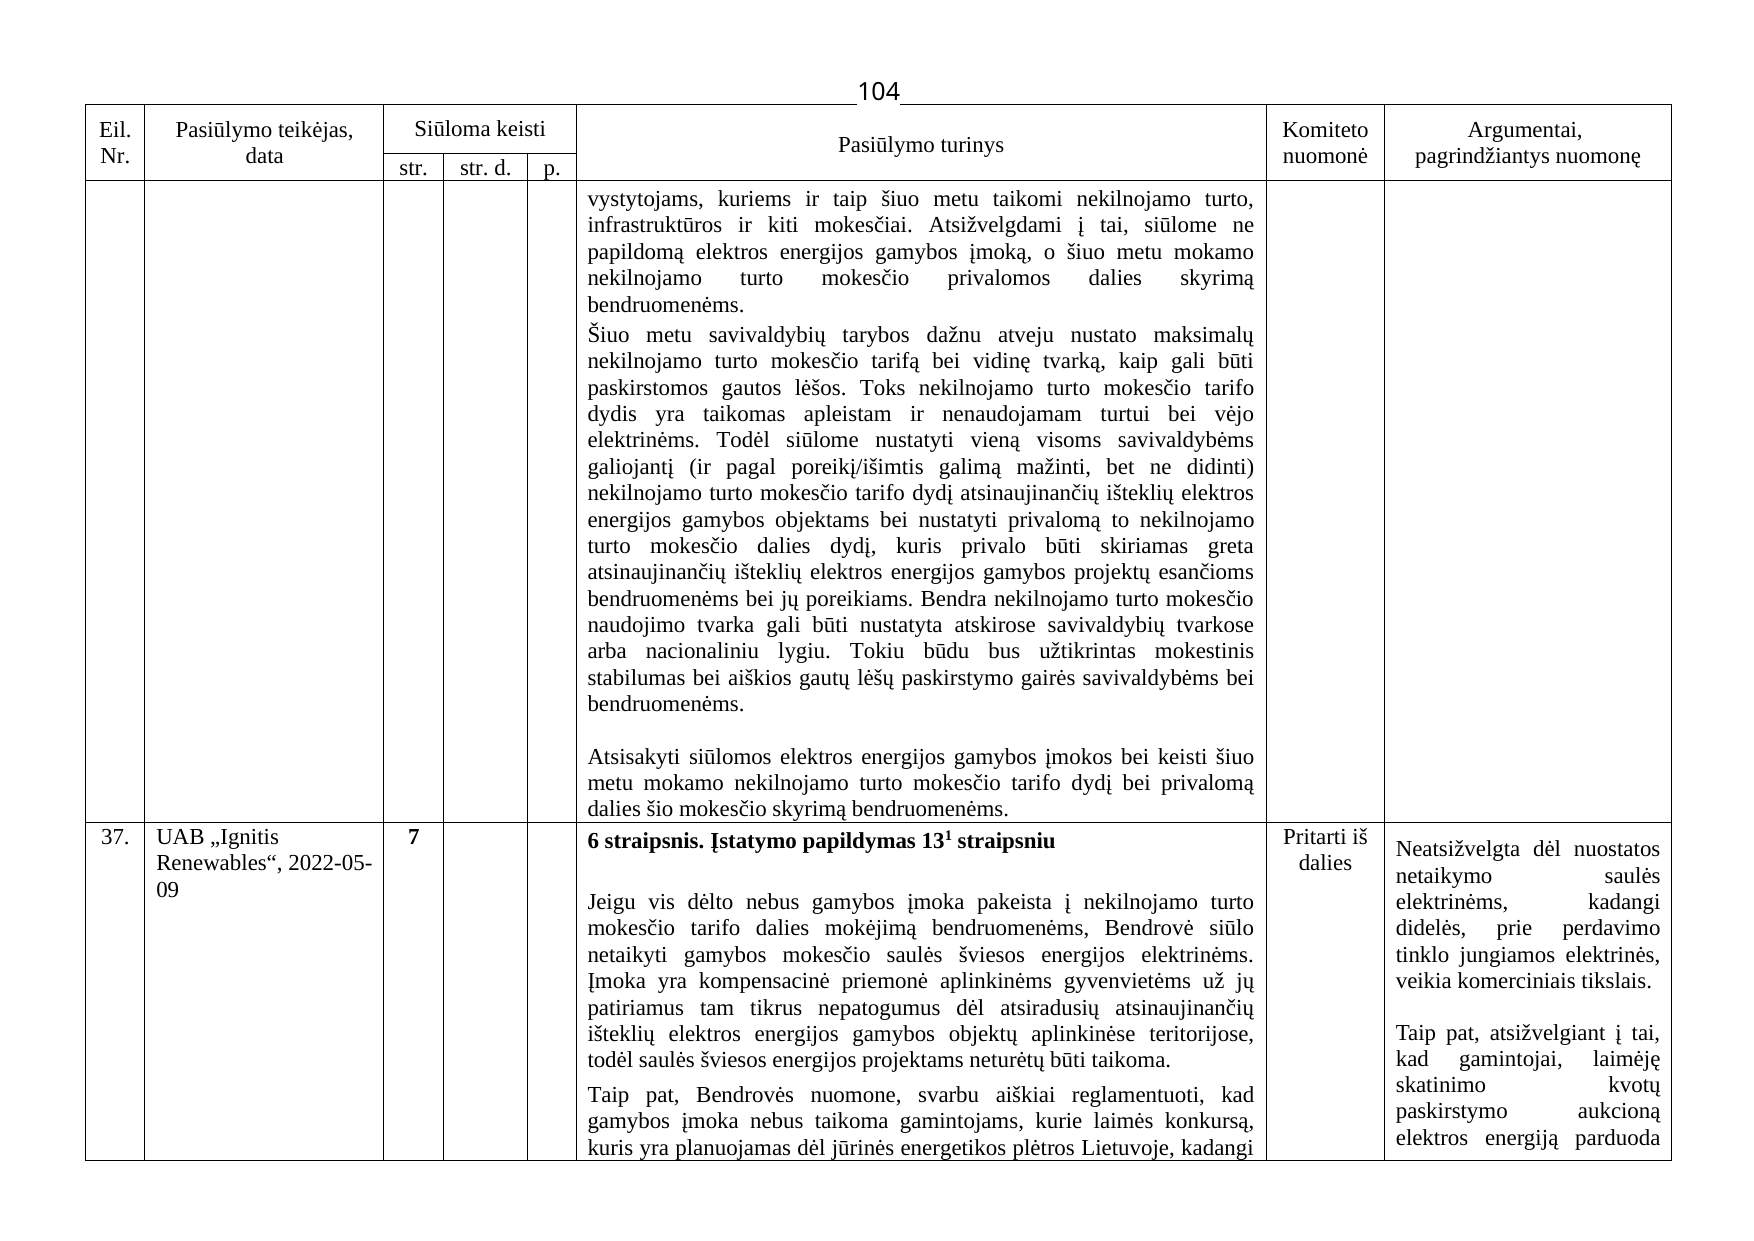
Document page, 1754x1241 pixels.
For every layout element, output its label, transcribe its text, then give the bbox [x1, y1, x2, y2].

table_header Eil. Nr. [86, 105, 144, 180]
table_cell Neatsižvelgta dėl nuostatos netaikymo saulės elektrinėms, kadangi didelės, prie perdavimo tinklo jungiamos elektrinės, veikia komerciniais tikslais. Taip pat, atsižvelgiant į tai, kad gamintojai, laimėję skatinimo kvotų paskirstymo aukcioną elektros energiją parduoda [1385, 823, 1671, 1160]
table_cell [528, 181, 576, 822]
table_cell p. [528, 154, 576, 180]
table_header Argumentai, pagrindžiantys nuomonę [1385, 105, 1671, 180]
table_cell [444, 181, 527, 822]
table_header Pasiūlymo turinys [577, 105, 1266, 180]
table_header Siūloma keisti [384, 105, 576, 153]
table_header Komiteto nuomonė [1267, 105, 1384, 180]
table_cell 37. [86, 823, 144, 1160]
table_cell [384, 181, 443, 822]
table_cell str. [384, 154, 443, 180]
table_header Pasiūlymo teikėjas, data [145, 105, 383, 180]
table_cell vystytojams, kuriems ir taip šiuo metu taikomi nekilnojamo turto, infrastruktūros ir kiti mokesčiai. Atsižvelgdami į tai, siūlome ne papildomą elektros energijos gamybos įmoką, o šiuo metu mokamo nekilnojamo turto mokesčio privalomos dalies skyrimą bendruomenėms. Šiuo metu savivaldybių tarybos dažnu atveju nustato maksimalų nekilnojamo turto mokesčio tarifą bei vidinę tvarką, kaip gali būti paskirstomos gautos lėšos. Toks nekilnojamo turto mokesčio tarifo dydis yra taikomas apleistam ir nenaudojamam turtui bei vėjo elektrinėms. Todėl siūlome nustatyti vieną visoms savivaldybėms galiojantį (ir pagal poreikį/išimtis galimą mažinti, bet ne didinti) nekilnojamo turto mokesčio tarifo dydį atsinaujinančių išteklių elektros energijos gamybos objektams bei nustatyti privalomą to nekilnojamo turto mokesčio dalies dydį, kuris privalo būti skiriamas greta atsinaujinančių išteklių elektros energijos gamybos projektų esančioms bendruomenėms bei jų poreikiams. Bendra nekilnojamo turto mokesčio naudojimo tvarka gali būti nustatyta atskirose savivaldybių tvarkose arba nacionaliniu lygiu. Tokiu būdu bus užtikrintas mokestinis stabilumas bei aiškios gautų lėšų paskirstymo gairės savivaldybėms bei bendruomenėms. Atsisakyti siūlomos elektros energijos gamybos įmokos bei keisti šiuo metu mokamo nekilnojamo turto mokesčio tarifo dydį bei privalomą dalies šio mokesčio skyrimą bendruomenėms. [577, 181, 1266, 822]
table_cell 7 [384, 823, 443, 1160]
table_cell UAB „Ignitis Renewables“, 2022-05-09 [145, 823, 383, 1160]
table_cell [1267, 181, 1384, 822]
table_cell [444, 823, 527, 1160]
table_cell [528, 823, 576, 1160]
table_cell Pritarti iš dalies [1267, 823, 1384, 1160]
table_cell 6 straipsnis. Įstatymo papildymas 131 straipsniu Jeigu vis dėlto nebus gamybos įmoka pakeista į nekilnojamo turto mokesčio tarifo dalies mokėjimą bendruomenėms, Bendrovė siūlo netaikyti gamybos mokesčio saulės šviesos energijos elektrinėms. Įmoka yra kompensacinė priemonė aplinkinėms gyvenvietėms už jų patiriamus tam tikrus nepatogumus dėl atsiradusių atsinaujinančių išteklių elektros energijos gamybos objektų aplinkinėse teritorijose, todėl saulės šviesos energijos projektams neturėtų būti taikoma. Taip pat, Bendrovės nuomone, svarbu aiškiai reglamentuoti, kad gamybos įmoka nebus taikoma gamintojams, kurie laimės konkursą, kuris yra planuojamas dėl jūrinės energetikos plėtros Lietuvoje, kadangi [577, 823, 1266, 1160]
table_cell str. d. [444, 154, 527, 180]
table_cell [86, 181, 144, 822]
table_cell [1385, 181, 1671, 822]
table_cell [145, 181, 383, 822]
